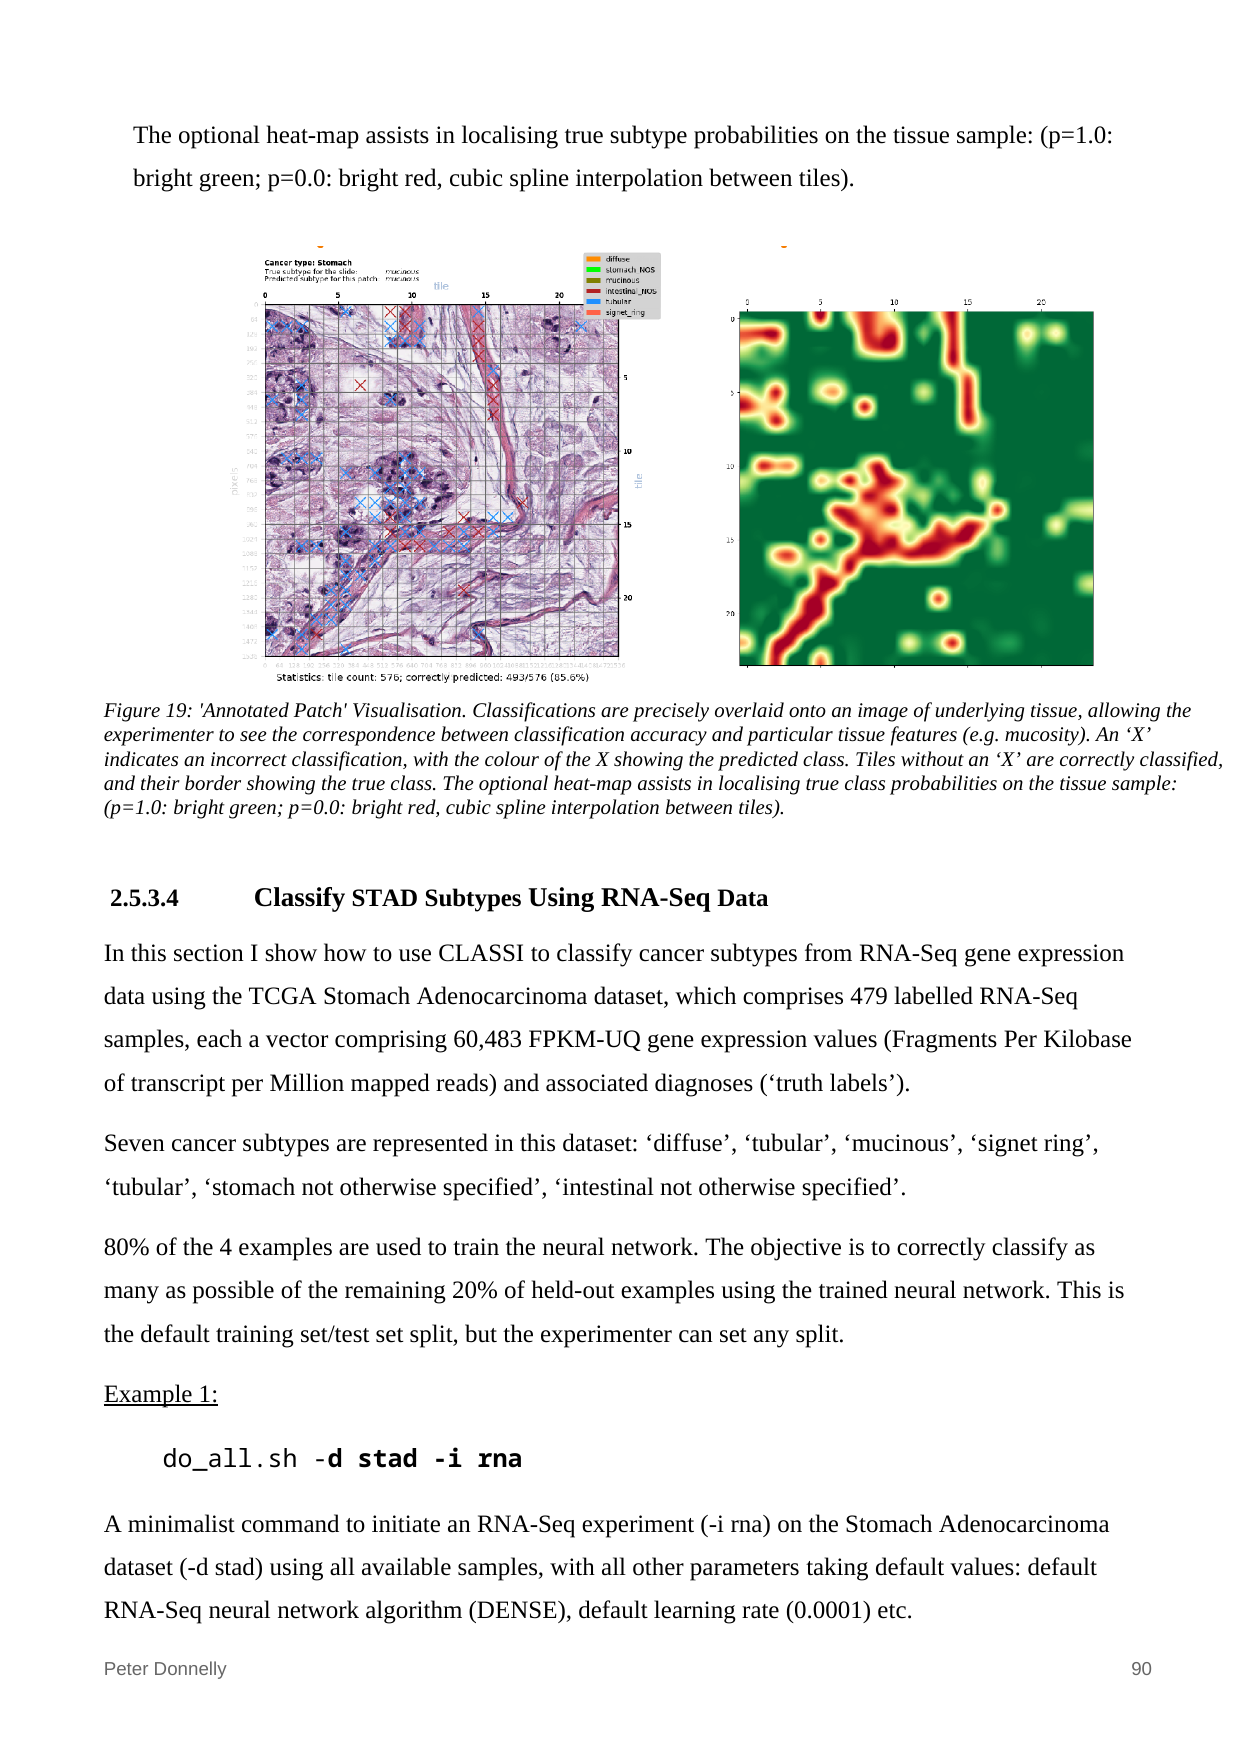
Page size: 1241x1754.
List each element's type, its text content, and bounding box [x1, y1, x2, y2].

text Seven cancer subtypes are represented in this dataset: ‘diffuse’, ‘tubular’, ‘mucinous’, ‘signet ring’, ‘tubular’, ‘stomach not otherwise specified’, ‘intestinal not otherwise specified’. [103, 1128, 1146, 1200]
text In this section I show how to use CLASSI to classify cancer subtypes from RNA-Seq gene expression data using the TCGA Stomach Adenocarcinoma dataset, which comprises 479 labelled RNA-Seq samples, each a vector comprising 60,483 FPKM-UQ gene expression values (Fragments Per Kilobase of transcript per Million mapped reads) and associated diagnoses (‘truth labels’). [103, 938, 1146, 1096]
text The optional heat-map assists in localising true subtype probabilities on the tissue sample: (p=1.0: bright green; p=0.0: bright red, cubic spline interpolation between tiles). [133, 120, 1146, 192]
text A minimalist command to initiate an RNA-Seq experiment (-i rna) on the Stomach Adenocarcinoma dataset (-d stad) using all available samples, with all other parameters taking default values: default RNA-Seq neural network algorithm (DENSE), default learning rate (0.0001) etc. [103, 1509, 1146, 1624]
text 80% of the 4 examples are used to train the neural network. The objective is to correctly classify as many as possible of the remaining 20% of held-out examples using the trained neural network. This is the default training set/test set split, but the experimenter can set any split. [103, 1232, 1146, 1347]
text Example 1: [103, 1379, 1146, 1408]
subtitle Classify STAD Subtypes Using RNA-Seq Data [103, 819, 1146, 912]
picture [222, 246, 1111, 699]
text do_all.sh -d stad -i rna [162, 1440, 1146, 1474]
subtitle [103, 244, 1229, 259]
text Figure 19: 'Annotated Patch' Visualisation. Classifications are precisely overlaid onto an image of underlying tissue, allowing the experimenter to see the correspondence between classification accuracy and particular tissue features (e.g. mucosity). An ‘X’ indicates an incorrect classification, with the colour of the X showing the predicted class. Tiles without an ‘X’ are correctly classified, and their border showing the true class. The optional heat-map assists in localising true class probabilities on the tissue sample: (p=1.0: bright green; p=0.0: bright red, cubic spline interpolation between tiles). [103, 259, 1229, 819]
